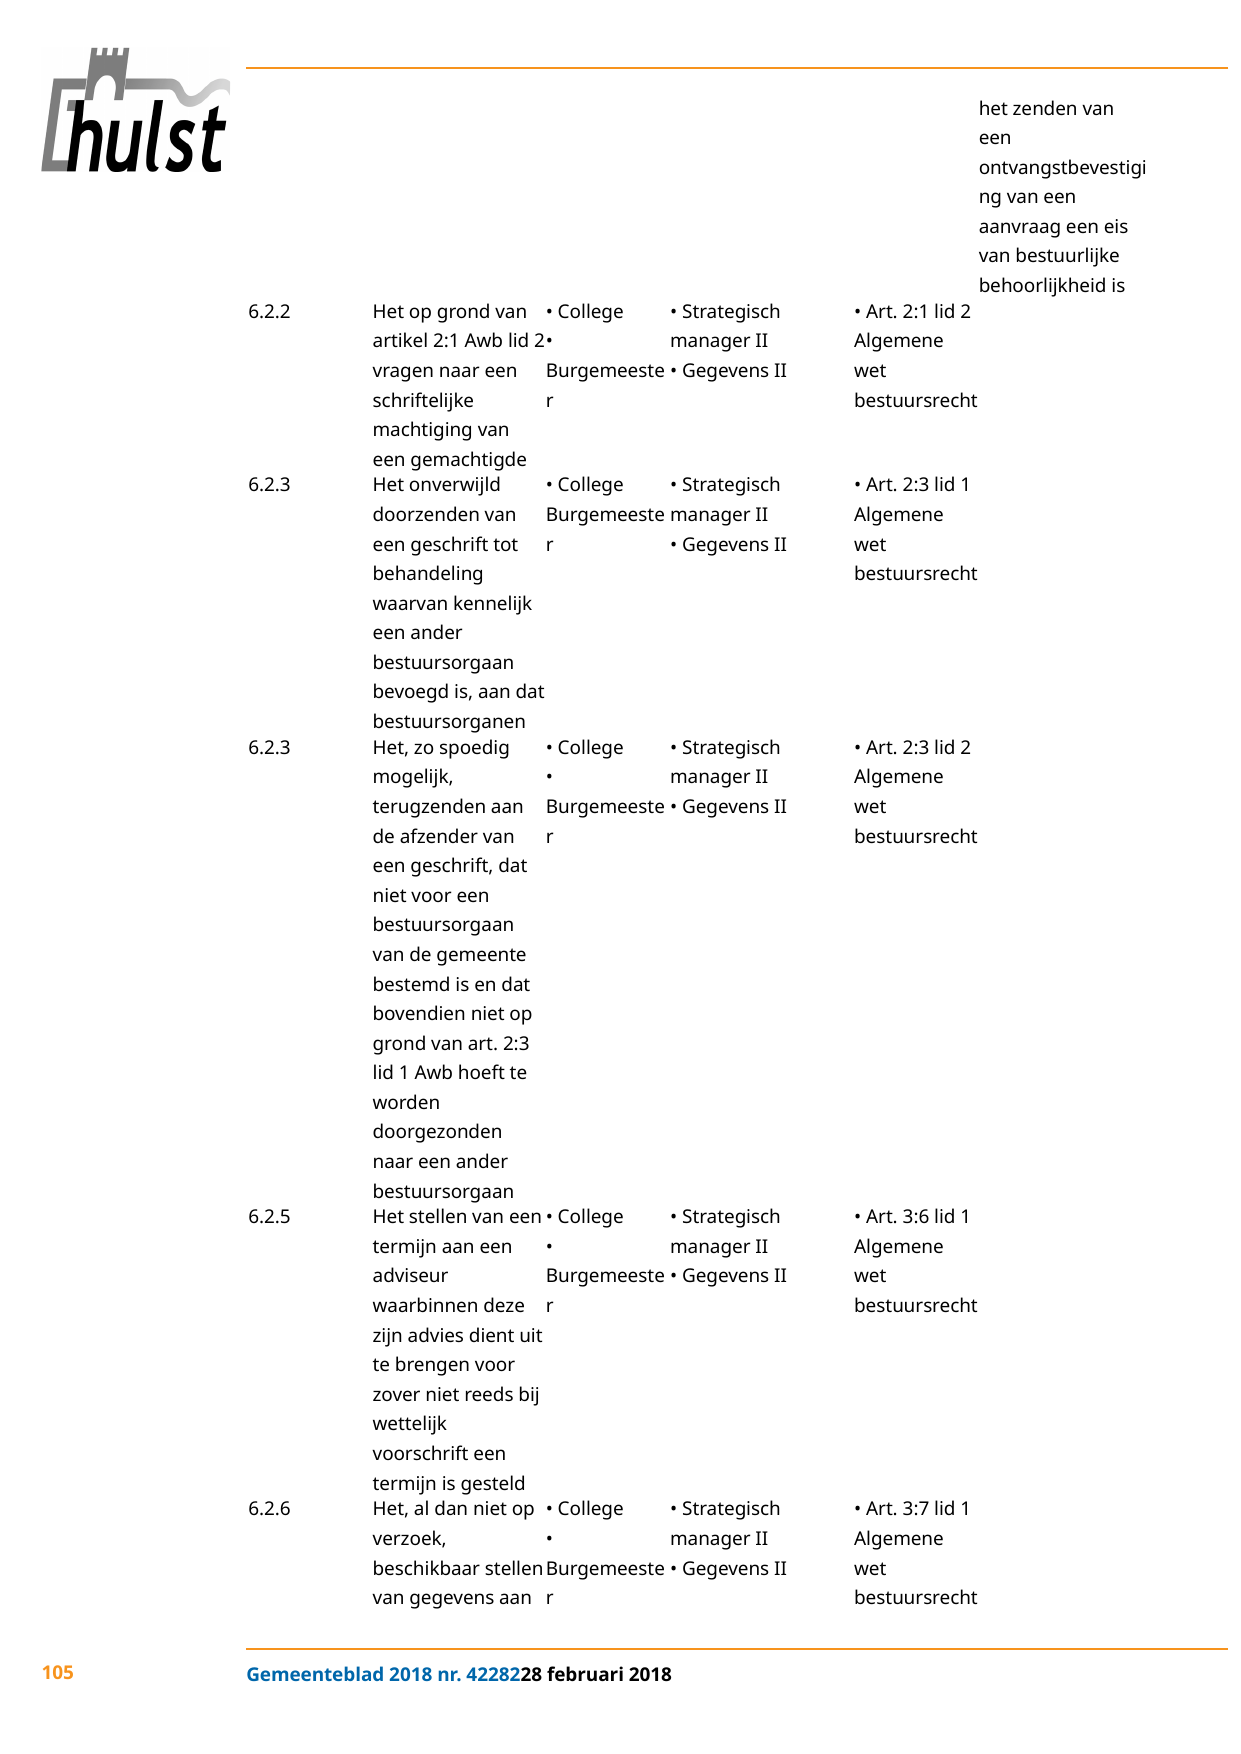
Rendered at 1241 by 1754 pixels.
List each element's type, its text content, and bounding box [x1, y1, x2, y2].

table_cell • Strategisch manager II • Gegevens II [670, 472, 854, 734]
table_cell • College • Burgemeester [546, 1204, 670, 1496]
table_cell • College • Burgemeester [546, 734, 670, 1203]
table_cell 6.2.3 [248, 472, 372, 734]
table_cell • College • Burgemeester [546, 298, 670, 472]
table_cell • Strategisch manager II • Gegevens II [670, 1496, 854, 1610]
table_cell • Art. 3:6 lid 1 Algemene wet bestuursrecht [854, 1204, 978, 1496]
table_cell • Strategisch manager II • Gegevens II [670, 298, 854, 472]
table_cell [979, 298, 1152, 472]
table_cell [979, 734, 1152, 1203]
table_cell [979, 1496, 1152, 1610]
table_cell • College • Burgemeester [546, 1496, 670, 1610]
table_cell • Strategisch manager II • Gegevens II [670, 734, 854, 1203]
table_cell [248, 95, 372, 298]
table_cell [979, 472, 1152, 734]
table_cell [854, 95, 978, 298]
table_cell • Art. 3:7 lid 1 Algemene wet bestuursrecht [854, 1496, 978, 1610]
table_cell Het, zo spoedig mogelijk, terugzenden aan de afzender van een geschrift, dat niet voor een bestuursorgaan van de gemeente bestemd is en dat bovendien niet op grond van art. 2:3 lid 1 Awb hoeft te worden doorgezonden naar een ander bestuursorgaan [373, 734, 546, 1203]
table_cell • Art. 2:1 lid 2 Algemene wet bestuursrecht [854, 298, 978, 472]
table_cell • Art. 2:3 lid 2 Algemene wet bestuursrecht [854, 734, 978, 1203]
table_cell [979, 1204, 1152, 1496]
table_cell • Art. 2:3 lid 1 Algemene wet bestuursrecht [854, 472, 978, 734]
table_cell het zenden van een ontvangstbevestiging van een aanvraag een eis van bestuurlijke behoorlijkheid is [979, 95, 1152, 298]
table_cell Het stellen van een termijn aan een adviseur waarbinnen deze zijn advies dient uit te brengen voor zover niet reeds bij wettelijk voorschrift een termijn is gesteld [373, 1204, 546, 1496]
table_cell [373, 95, 546, 298]
table_cell 6.2.3 [248, 734, 372, 1203]
table_cell • Strategisch manager II • Gegevens II [670, 1204, 854, 1496]
table_cell 6.2.2 [248, 298, 372, 472]
table_cell 6.2.6 [248, 1496, 372, 1610]
table_cell • College Burgemeester [546, 472, 670, 734]
table_cell [670, 95, 854, 298]
table_cell [546, 95, 670, 298]
picture [41, 47, 231, 172]
table_cell Het onverwijld doorzenden van een geschrift tot behandeling waarvan kennelijk een ander bestuursorgaan bevoegd is, aan dat bestuursorganen [373, 472, 546, 734]
table_cell 6.2.5 [248, 1204, 372, 1496]
table_cell Het, al dan niet op verzoek, beschikbaar stellen van gegevens aan [373, 1496, 546, 1610]
table_cell Het op grond van artikel 2:1 Awb lid 2 vragen naar een schriftelijke machtiging van een gemachtigde [373, 298, 546, 472]
